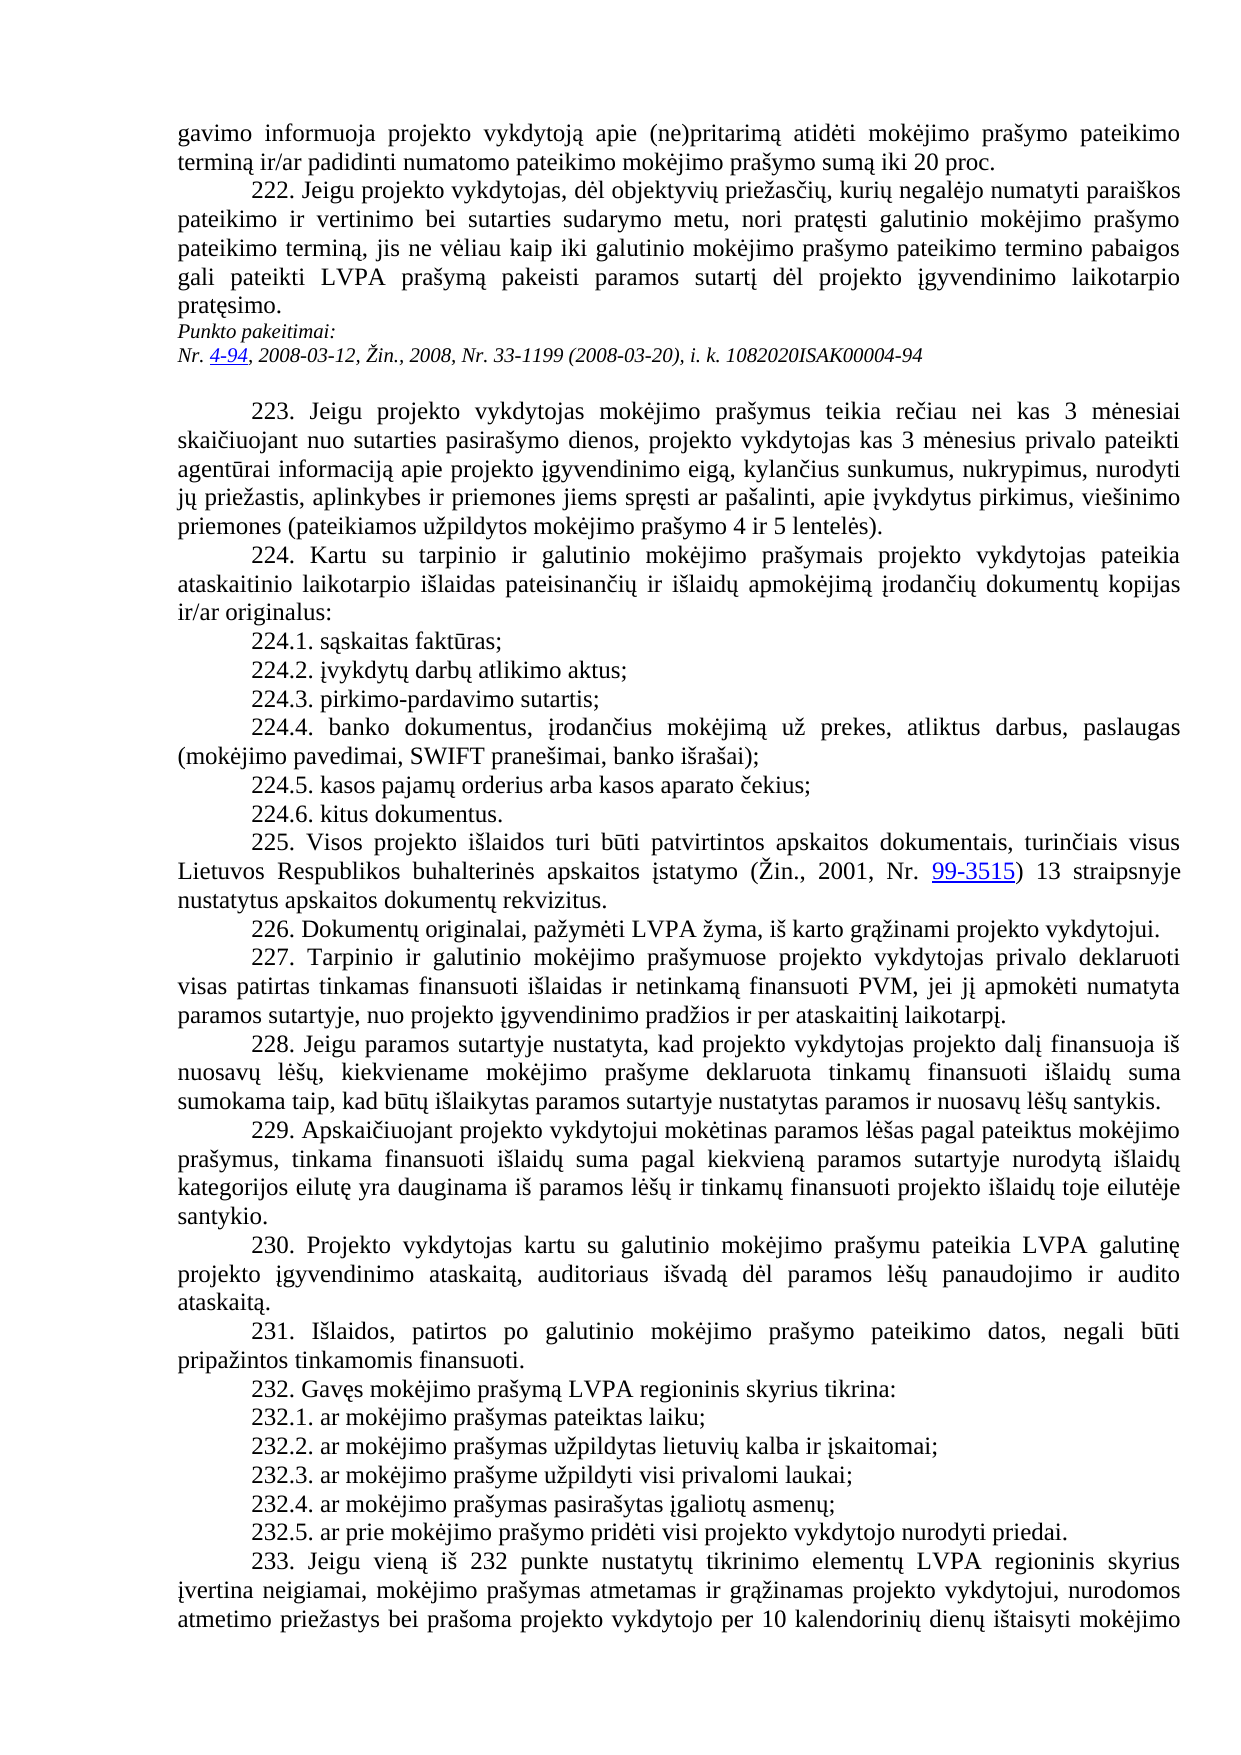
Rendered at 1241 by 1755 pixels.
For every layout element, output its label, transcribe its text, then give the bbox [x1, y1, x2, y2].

text Punkto pakeitimai: [177, 319, 1181, 343]
text 224. Kartu su tarpinio ir galutinio mokėjimo prašymais projekto vykdytojas pateikia ataskaitinio laikotarpio išlaidas pateisinančių ir išlaidų apmokėjimą įrodančių dokumentų kopijas ir/ar originalus: [177, 540, 1181, 626]
text 224.3. pirkimo-pardavimo sutartis; [177, 684, 1181, 712]
text 224.2. įvykdytų darbų atlikimo aktus; [177, 655, 1181, 684]
text 227. Tarpinio ir galutinio mokėjimo prašymuose projekto vykdytojas privalo deklaruoti visas patirtas tinkamas finansuoti išlaidas ir netinkamą finansuoti PVM, jei jį apmokėti numatyta paramos sutartyje, nuo projekto įgyvendinimo pradžios ir per ataskaitinį laikotarpį. [177, 942, 1181, 1029]
text gavimo informuoja projekto vykdytoją apie (ne)pritarimą atidėti mokėjimo prašymo pateikimo terminą ir/ar padidinti numatomo pateikimo mokėjimo prašymo sumą iki 20 proc. [177, 118, 1181, 176]
text 224.4. banko dokumentus, įrodančius mokėjimą už prekes, atliktus darbus, paslaugas (mokėjimo pavedimai, SWIFT pranešimai, banko išrašai); [177, 712, 1181, 770]
text 232.4. ar mokėjimo prašymas pasirašytas įgaliotų asmenų; [177, 1489, 1181, 1517]
text 232.2. ar mokėjimo prašymas užpildytas lietuvių kalba ir įskaitomai; [177, 1431, 1181, 1460]
text 232.3. ar mokėjimo prašyme užpildyti visi privalomi laukai; [177, 1460, 1181, 1489]
text 229. Apskaičiuojant projekto vykdytojui mokėtinas paramos lėšas pagal pateiktus mokėjimo prašymus, tinkama finansuoti išlaidų suma pagal kiekvieną paramos sutartyje nurodytą išlaidų kategorijos eilutę yra dauginama iš paramos lėšų ir tinkamų finansuoti projekto išlaidų toje eilutėje santykio. [177, 1115, 1181, 1230]
text 233. Jeigu vieną iš 232 punkte nustatytų tikrinimo elementų LVPA regioninis skyrius įvertina neigiamai, mokėjimo prašymas atmetamas ir grąžinamas projekto vykdytojui, nurodomos atmetimo priežastys bei prašoma projekto vykdytojo per 10 kalendorinių dienų ištaisyti mokėjimo [177, 1546, 1181, 1632]
text 228. Jeigu paramos sutartyje nustatyta, kad projekto vykdytojas projekto dalį finansuoja iš nuosavų lėšų, kiekviename mokėjimo prašyme deklaruota tinkamų finansuoti išlaidų suma sumokama taip, kad būtų išlaikytas paramos sutartyje nustatytas paramos ir nuosavų lėšų santykis. [177, 1029, 1181, 1115]
text 224.5. kasos pajamų orderius arba kasos aparato čekius; [177, 770, 1181, 799]
text 232. Gavęs mokėjimo prašymą LVPA regioninis skyrius tikrina: [177, 1374, 1181, 1402]
text 230. Projekto vykdytojas kartu su galutinio mokėjimo prašymu pateikia LVPA galutinę projekto įgyvendinimo ataskaitą, auditoriaus išvadą dėl paramos lėšų panaudojimo ir audito ataskaitą. [177, 1230, 1181, 1316]
text 222. Jeigu projekto vykdytojas, dėl objektyvių priežasčių, kurių negalėjo numatyti paraiškos pateikimo ir vertinimo bei sutarties sudarymo metu, nori pratęsti galutinio mokėjimo prašymo pateikimo terminą, jis ne vėliau kaip iki galutinio mokėjimo prašymo pateikimo termino pabaigos gali pateikti LVPA prašymą pakeisti paramos sutartį dėl projekto įgyvendinimo laikotarpio pratęsimo. [177, 176, 1181, 319]
text 225. Visos projekto išlaidos turi būti patvirtintos apskaitos dokumentais, turinčiais visus Lietuvos Respublikos buhalterinės apskaitos įstatymo (Žin., 2001, Nr. 99-3515) 13 straipsnyje nustatytus apskaitos dokumentų rekvizitus. [177, 827, 1181, 914]
text 224.6. kitus dokumentus. [177, 799, 1181, 827]
text 232.5. ar prie mokėjimo prašymo pridėti visi projekto vykdytojo nurodyti priedai. [177, 1517, 1181, 1546]
text 232.1. ar mokėjimo prašymas pateiktas laiku; [177, 1402, 1181, 1431]
text 223. Jeigu projekto vykdytojas mokėjimo prašymus teikia rečiau nei kas 3 mėnesiai skaičiuojant nuo sutarties pasirašymo dienos, projekto vykdytojas kas 3 mėnesius privalo pateikti agentūrai informaciją apie projekto įgyvendinimo eigą, kylančius sunkumus, nukrypimus, nurodyti jų priežastis, aplinkybes ir priemones jiems spręsti ar pašalinti, apie įvykdytus pirkimus, viešinimo priemones (pateikiamos užpildytos mokėjimo prašymo 4 ir 5 lentelės). [177, 396, 1181, 540]
text 226. Dokumentų originalai, pažymėti LVPA žyma, iš karto grąžinami projekto vykdytojui. [177, 914, 1181, 942]
text 224.1. sąskaitas faktūras; [177, 626, 1181, 655]
text 231. Išlaidos, patirtos po galutinio mokėjimo prašymo pateikimo datos, negali būti pripažintos tinkamomis finansuoti. [177, 1316, 1181, 1374]
text Nr. 4-94, 2008-03-12, Žin., 2008, Nr. 33-1199 (2008-03-20), i. k. 1082020ISAK00004-94 [177, 343, 1181, 367]
